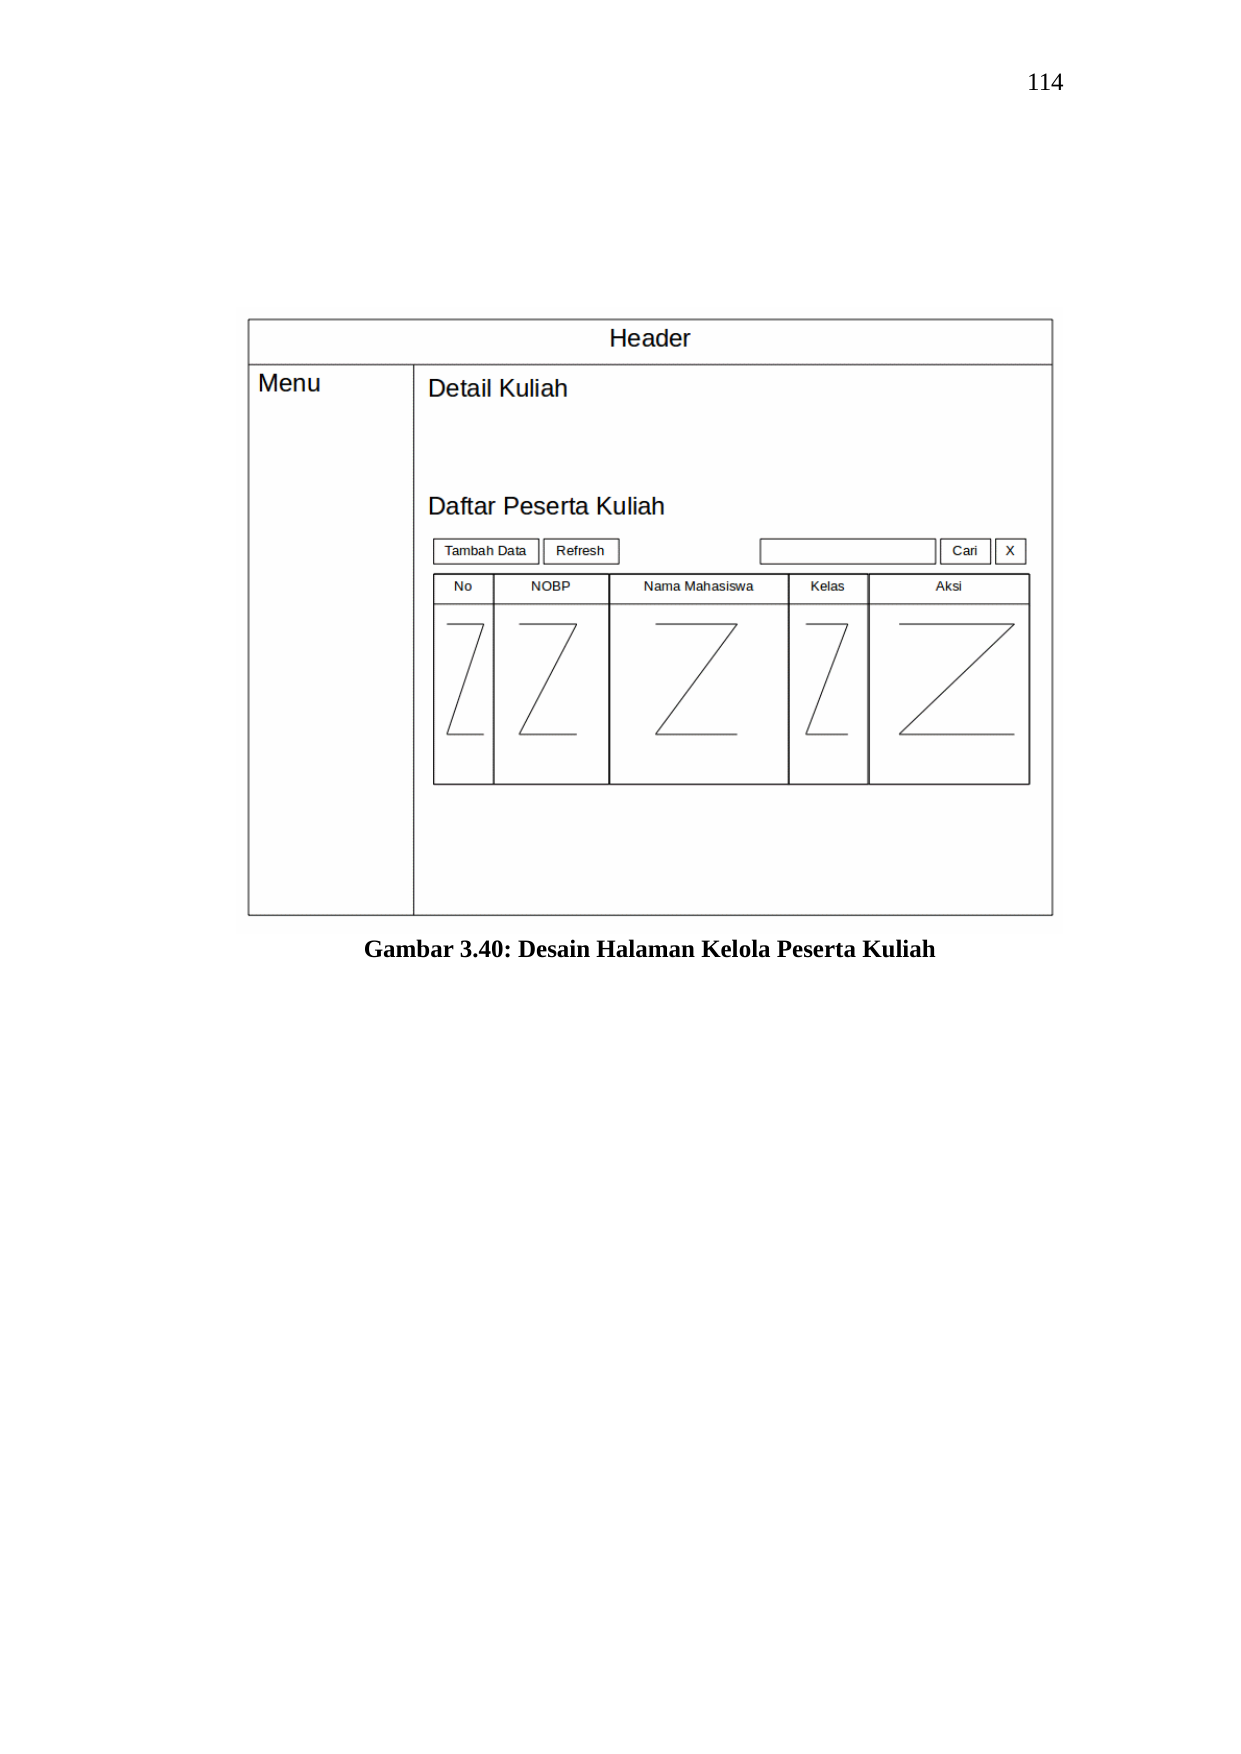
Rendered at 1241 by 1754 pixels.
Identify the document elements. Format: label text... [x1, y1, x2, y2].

text Gambar 3.40: Desain Halaman Kelola Peserta Kuliah [236, 934, 1063, 962]
picture [236, 307, 1064, 934]
